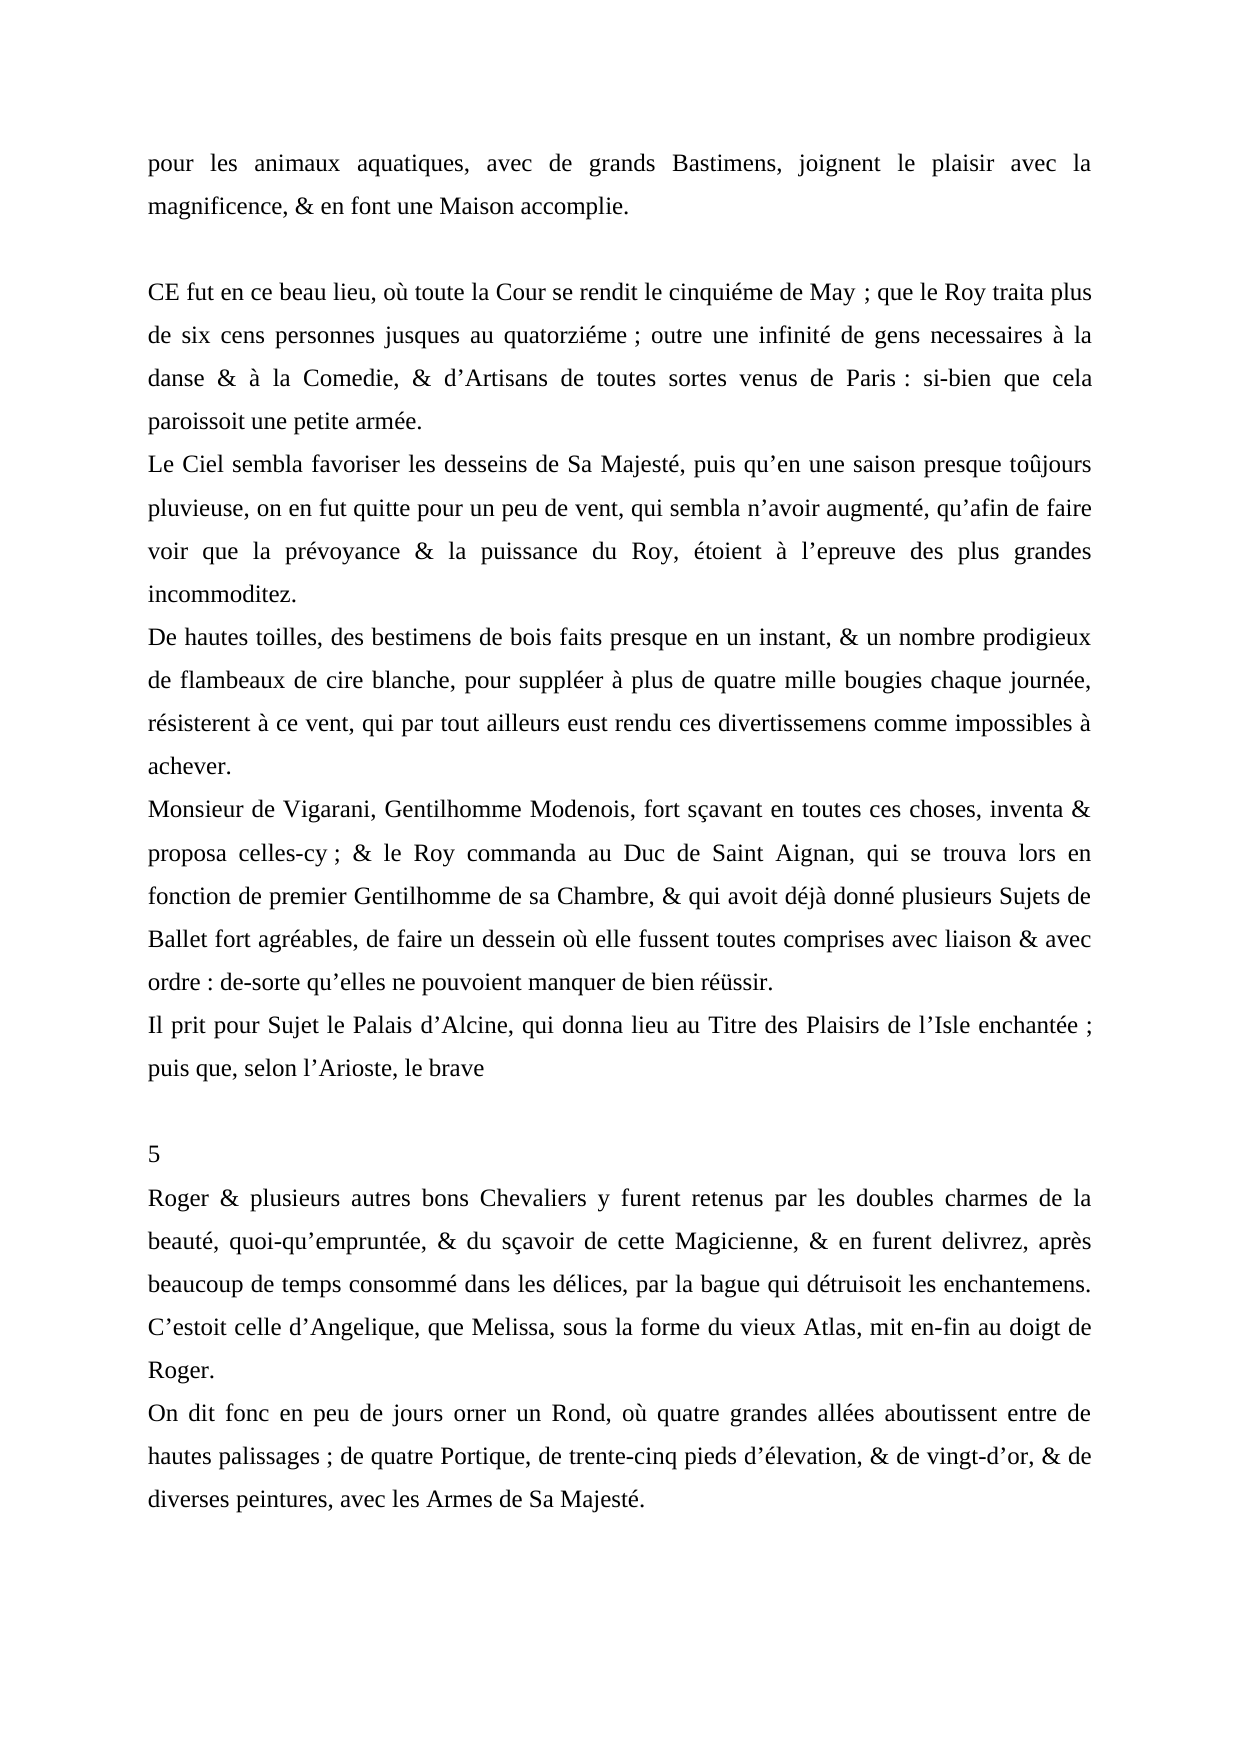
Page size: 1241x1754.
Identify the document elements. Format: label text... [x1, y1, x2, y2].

text 5 [148, 1139, 1093, 1168]
text De hautes toilles, des bestimens de bois faits presque en un instant, & un nombre prodigieux de flambeaux de cire blanche, pour suppléer à plus de quatre mille bougies chaque journée, résisterent à ce vent, qui par tout ailleurs eust rendu ces divertissemens comme impossibles à achever. [148, 622, 1093, 780]
text Roger & plusieurs autres bons Chevaliers y furent retenus par les doubles charmes de la beauté, quoi-qu’empruntée, & du sçavoir de cette Magicienne, & en furent delivrez, après beaucoup de temps consommé dans les délices, par la bague qui détruisoit les enchantemens. C’estoit celle d’Angelique, que Melissa, sous la forme du vieux Atlas, mit en-fin au doigt de Roger. [148, 1183, 1093, 1384]
text Il prit pour Sujet le Palais d’Alcine, qui donna lieu au Titre des Plaisirs de l’Isle enchantée ; puis que, selon l’Arioste, le brave [148, 1010, 1093, 1082]
text Monsieur de Vigarani, Gentilhomme Modenois, fort sçavant en toutes ces choses, inventa & proposa celles-cy ; & le Roy commanda au Duc de Saint Aignan, qui se trouva lors en fonction de premier Gentilhomme de sa Chambre, & qui avoit déjà donné plusieurs Sujets de Ballet fort agréables, de faire un dessein où elle fussent toutes comprises avec liaison & avec ordre : de-sorte qu’elles ne pouvoient manquer de bien réüssir. [148, 794, 1093, 996]
text pour les animaux aquatiques, avec de grands Bastimens, joignent le plaisir avec la magnificence, & en font une Maison accomplie. [148, 148, 1093, 219]
text CE fut en ce beau lieu, où toute la Cour se rendit le cinquiéme de May ; que le Roy traita plus de six cens personnes jusques au quatorziéme ; outre une infinité de gens necessaires à la danse & à la Comedie, & d’Artisans de toutes sortes venus de Paris : si-bien que cela paroissoit une petite armée. [148, 277, 1093, 435]
text Le Ciel sembla favoriser les desseins de Sa Majesté, puis qu’en une saison presque toûjours pluvieuse, on en fut quitte pour un peu de vent, qui sembla n’avoir augmenté, qu’afin de faire voir que la prévoyance & la puissance du Roy, étoient à l’epreuve des plus grandes incommoditez. [148, 449, 1093, 608]
text On dit fonc en peu de jours orner un Rond, où quatre grandes allées aboutissent entre de hautes palissages ; de quatre Portique, de trente-cinq pieds d’élevation, & de vingt-d’or, & de diverses peintures, avec les Armes de Sa Majesté. [148, 1398, 1093, 1513]
